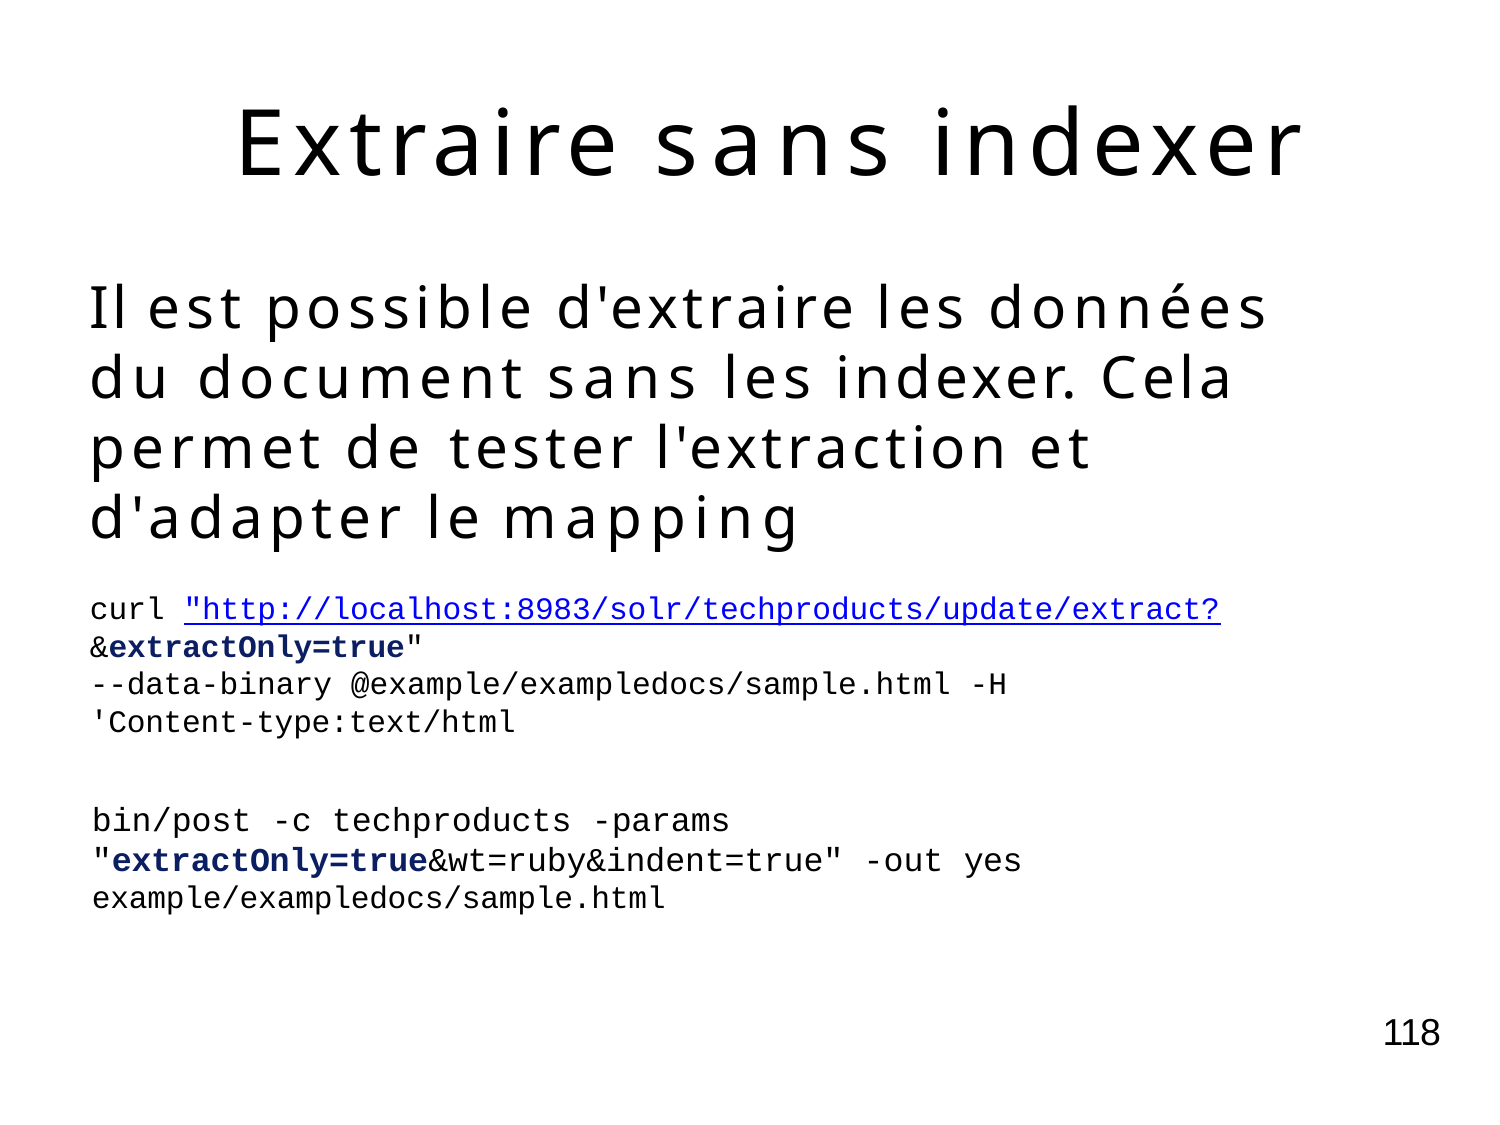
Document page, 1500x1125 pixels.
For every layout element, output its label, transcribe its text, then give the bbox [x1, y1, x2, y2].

text_box 118 [1380, 1006, 1445, 1054]
text_box Il est possible d'extraire les données du document sans les indexer. Cela permet de tester l'extraction et d'adapter le mapping curl "http://localhost:8983/solr/techproducts/update/extract? &extractOnly=true" --data-binary @example/exampledocs/sample.html -H 'Content-type:text/html [87, 267, 1355, 739]
title Extraire sans indexer [87, 26, 1413, 272]
text_box bin/post -c techproducts -params "extractOnly=true&wt=ruby&indent=true" -out yes example/exampledocs/sample.html [89, 795, 1034, 916]
